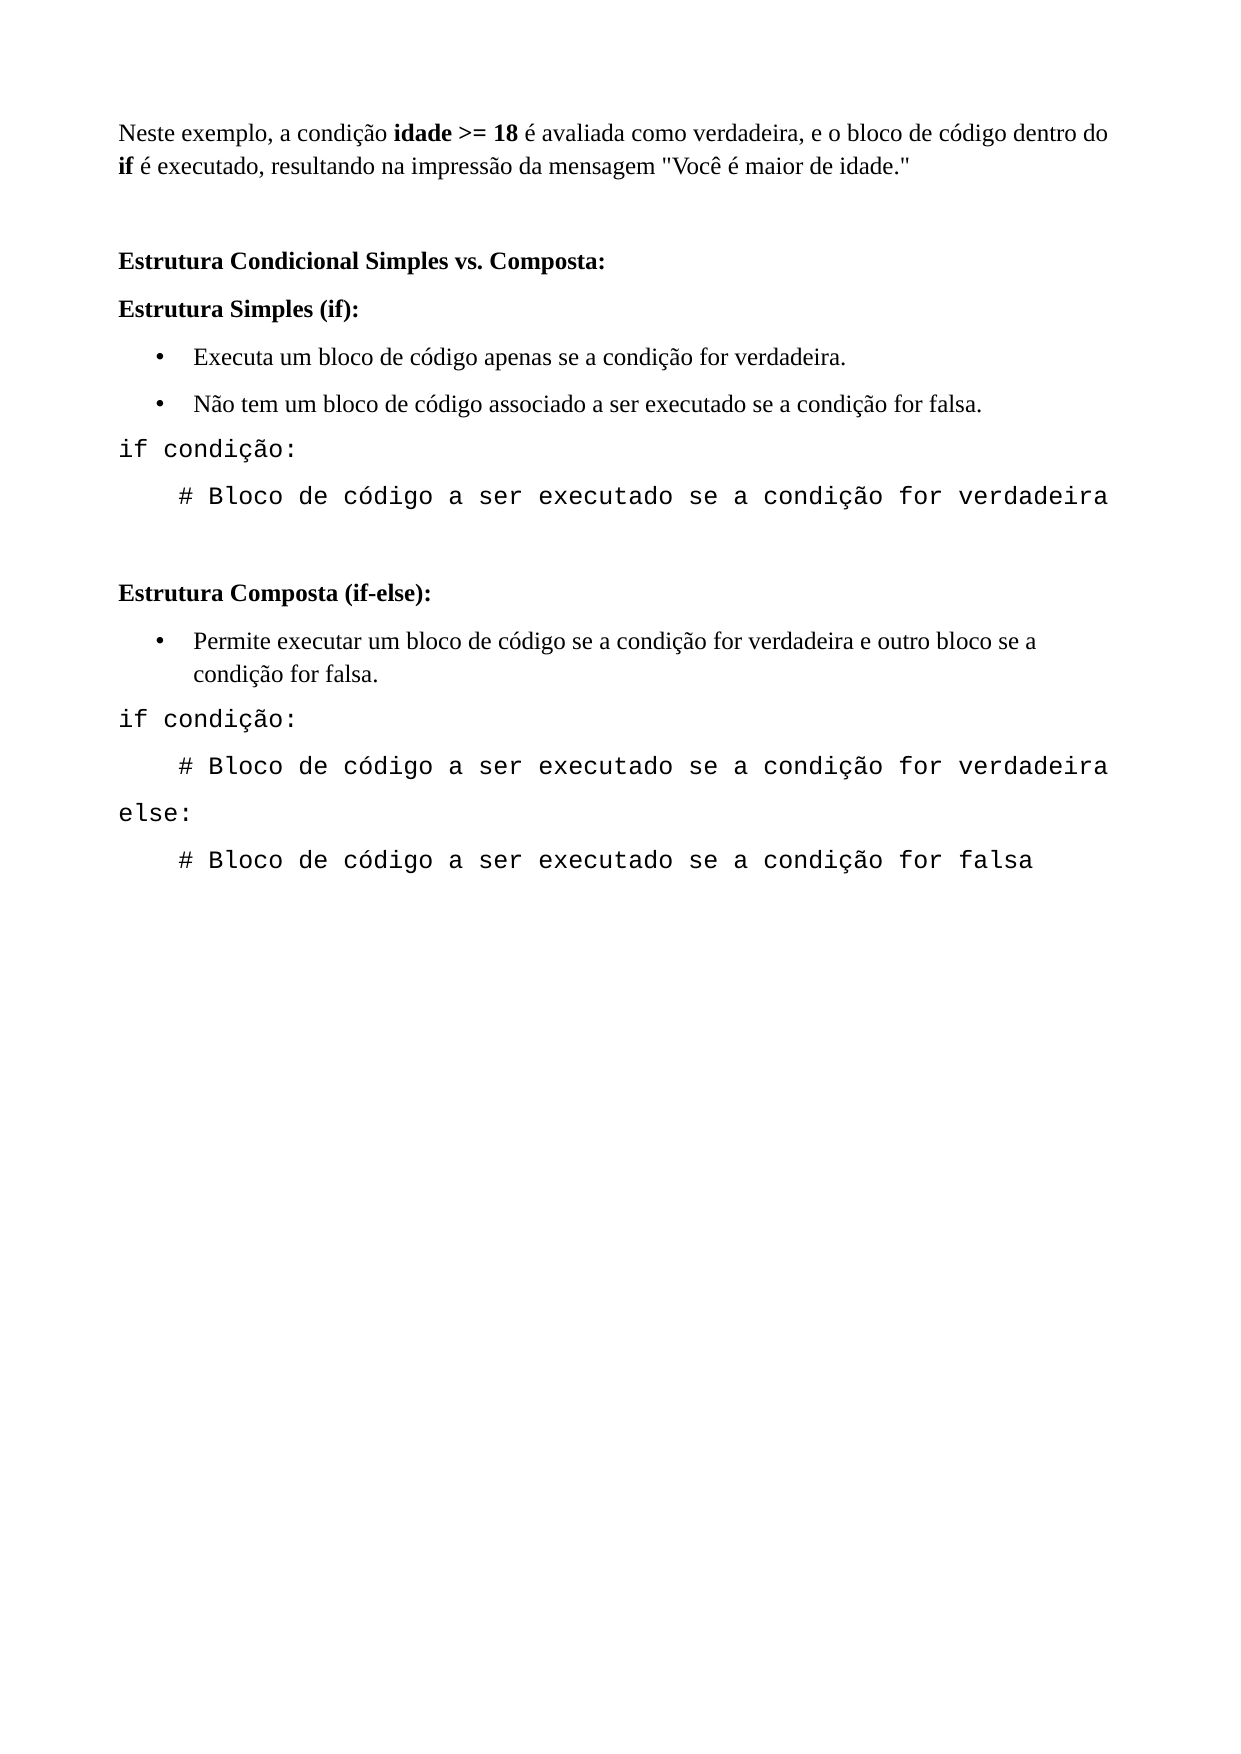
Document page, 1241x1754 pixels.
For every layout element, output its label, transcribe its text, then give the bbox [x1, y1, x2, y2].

list Executa um bloco de código apenas se a condição for verdadeira. [156, 342, 1122, 370]
text # Bloco de código a ser executado se a condição for verdadeira [118, 754, 1122, 782]
text if condição: [118, 707, 1122, 735]
text else: [118, 801, 1122, 829]
text Estrutura Condicional Simples vs. Composta: [118, 246, 1122, 275]
text # Bloco de código a ser executado se a condição for verdadeira [118, 484, 1122, 512]
text Estrutura Composta (if-else): [118, 578, 1122, 607]
list Não tem um bloco de código associado a ser executado se a condição for falsa. [156, 389, 1122, 418]
text if condição: [118, 437, 1122, 465]
text # Bloco de código a ser executado se a condição for falsa [118, 848, 1122, 876]
text Estrutura Simples (if): [118, 294, 1122, 323]
list Permite executar um bloco de código se a condição for verdadeira e outro bloco se a condição for falsa. [156, 626, 1122, 688]
text Neste exemplo, a condição idade >= 18 é avaliada como verdadeira, e o bloco de código dentro do if é executado, resultando na impressão da mensagem "Você é maior de idade." [118, 118, 1122, 180]
